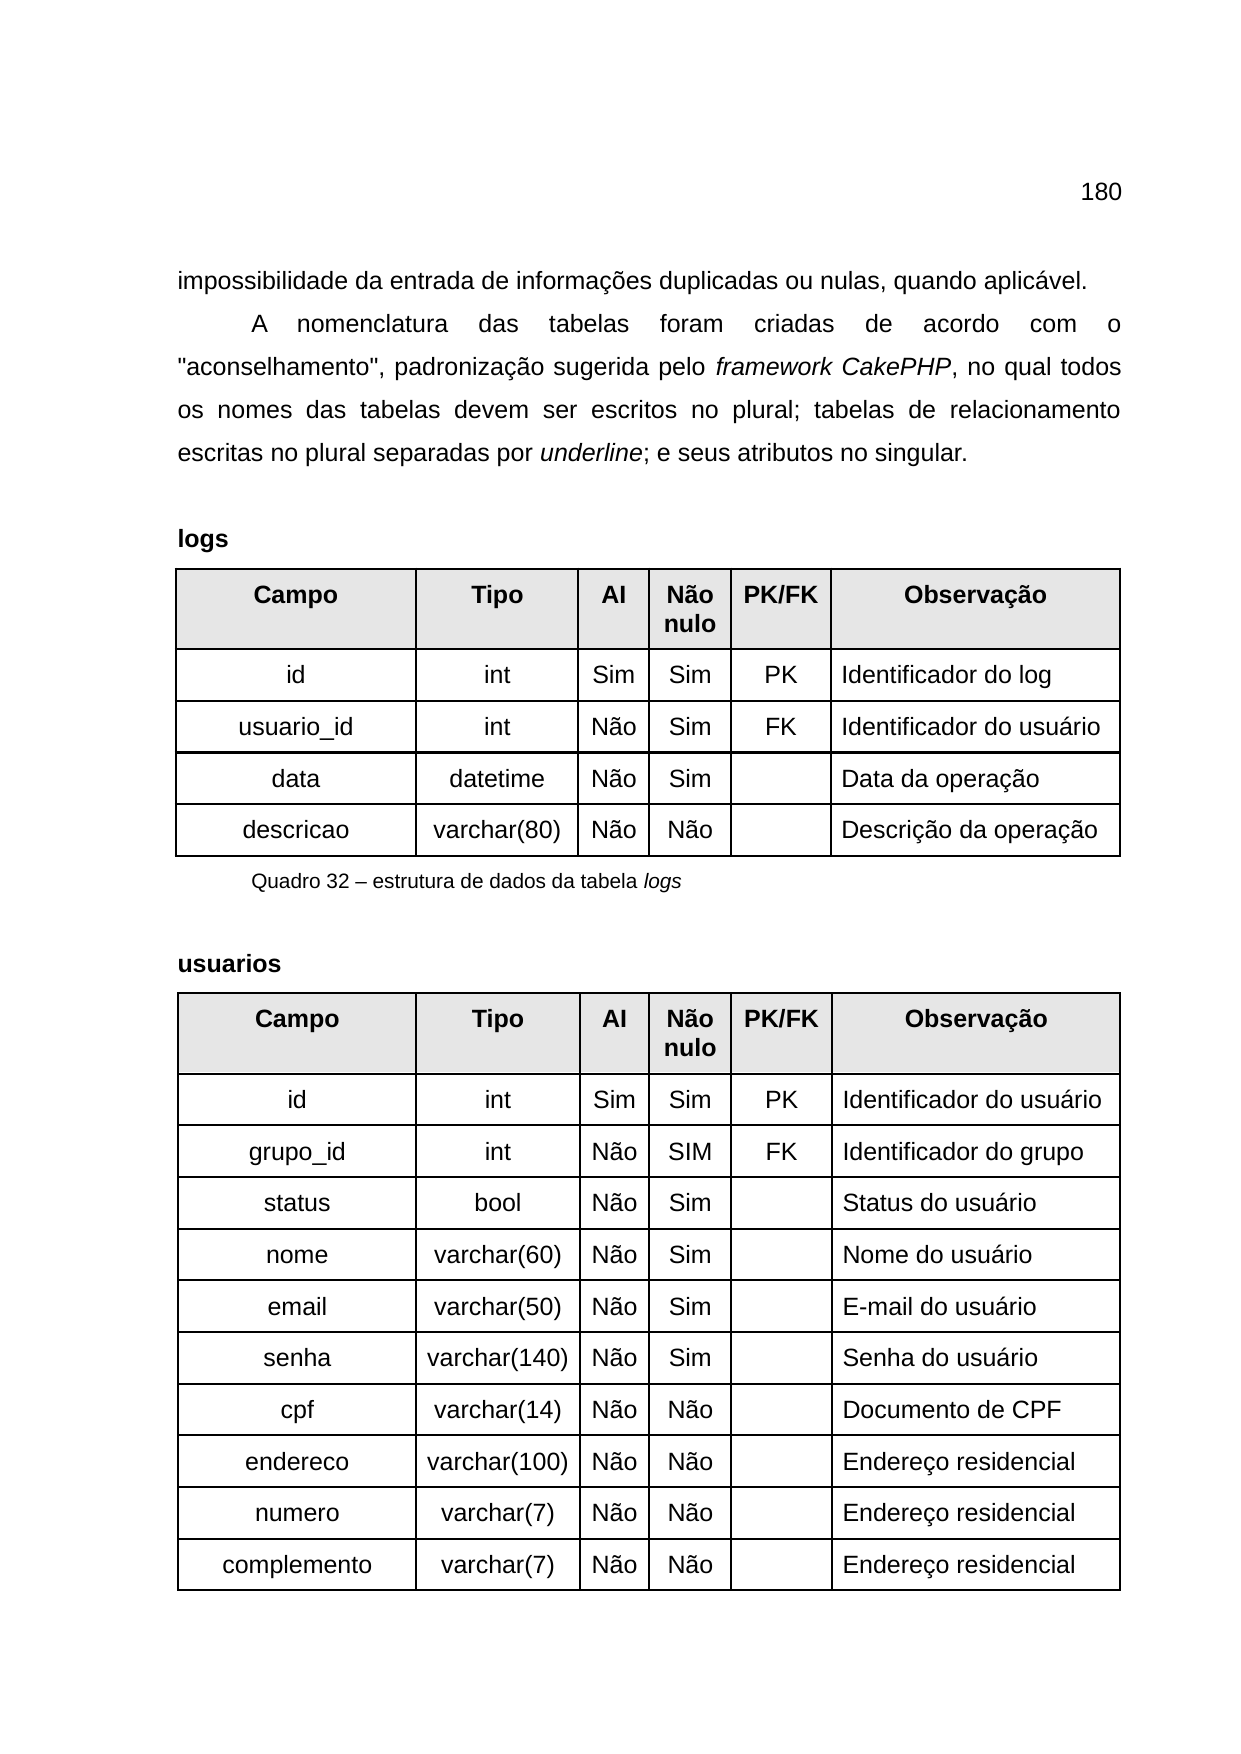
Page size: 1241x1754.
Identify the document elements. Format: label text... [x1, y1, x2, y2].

table_cell [732, 1178, 831, 1227]
table_cell Endereço residencial [833, 1436, 1119, 1486]
table_cell varchar(80) [417, 805, 577, 855]
table_cell data [177, 754, 415, 803]
table_cell Não [581, 1488, 648, 1537]
table_cell Data da operação [832, 754, 1119, 803]
table_cell Endereço residencial [833, 1488, 1119, 1537]
text logs [177, 524, 1122, 553]
table_cell int [417, 1075, 579, 1124]
table_cell Não [579, 702, 648, 751]
table_cell Identificador do usuário [832, 702, 1119, 751]
table_cell int [417, 1126, 579, 1176]
table_cell endereco [179, 1436, 415, 1486]
table_cell [732, 1333, 831, 1382]
table_cell Não [581, 1385, 648, 1434]
table_cell Não [650, 1436, 730, 1486]
table_cell status [179, 1178, 415, 1227]
table_cell Sim [581, 1075, 648, 1124]
table_cell E-mail do usuário [833, 1281, 1119, 1331]
table_cell Não [650, 1540, 730, 1589]
table_cell [732, 805, 830, 855]
table_cell Descrição da operação [832, 805, 1119, 855]
table_cell varchar(100) [417, 1436, 579, 1486]
table_cell usuario_id [177, 702, 415, 751]
table_cell Sim [579, 650, 648, 700]
table_cell Identificador do log [832, 650, 1119, 700]
table_cell [732, 1281, 831, 1331]
table_header AI [579, 570, 648, 648]
table_cell complemento [179, 1540, 415, 1589]
text usuarios [177, 949, 1122, 978]
table_cell email [179, 1281, 415, 1331]
table_cell varchar(140) [417, 1333, 579, 1382]
table_cell [732, 1436, 831, 1486]
table_header Observação [833, 994, 1119, 1072]
table_cell [732, 754, 830, 803]
table_cell Sim [650, 702, 730, 751]
table_cell descricao [177, 805, 415, 855]
table_cell FK [732, 1126, 831, 1176]
table_header Tipo [417, 570, 577, 648]
table_cell FK [732, 702, 830, 751]
table_cell Não [581, 1436, 648, 1486]
table_cell datetime [417, 754, 577, 803]
table_cell Documento de CPF [833, 1385, 1119, 1434]
table_cell Não [581, 1230, 648, 1279]
text impossibilidade da entrada de informações duplicadas ou nulas, quando aplicável. [177, 266, 1122, 294]
table_header Observação [832, 570, 1119, 648]
table_cell [732, 1540, 831, 1589]
table_header PK/FK [732, 570, 830, 648]
table_header Tipo [417, 994, 579, 1072]
table_cell PK [732, 1075, 831, 1124]
table_cell Não [581, 1126, 648, 1176]
table_cell id [179, 1075, 415, 1124]
table_cell [732, 1488, 831, 1537]
table_header PK/FK [732, 994, 831, 1072]
table_cell int [417, 702, 577, 751]
table_cell Sim [650, 1178, 730, 1227]
table_cell Não [579, 805, 648, 855]
text A nomenclatura das tabelas foram criadas de acordo com o "aconselhamento", padronização sugerida pelo framework CakePHP, no qual todos os nomes das tabelas devem ser escritos no plural; tabelas de relacionamento escritas no plural separadas por underline; e seus atributos no singular. [177, 309, 1122, 467]
table_cell varchar(14) [417, 1385, 579, 1434]
table_cell senha [179, 1333, 415, 1382]
table_cell Sim [650, 754, 730, 803]
table_header Não nulo [650, 570, 730, 648]
table_cell Não [581, 1281, 648, 1331]
table_cell Sim [650, 1075, 730, 1124]
table_cell Sim [650, 1333, 730, 1382]
text Quadro 32 – estrutura de dados da tabela logs [177, 869, 1122, 893]
table_cell varchar(50) [417, 1281, 579, 1331]
table_cell Senha do usuário [833, 1333, 1119, 1382]
table_cell Não [650, 1385, 730, 1434]
table_cell Status do usuário [833, 1178, 1119, 1227]
table_cell varchar(7) [417, 1488, 579, 1537]
table_cell Sim [650, 650, 730, 700]
table_cell cpf [179, 1385, 415, 1434]
table_header Não nulo [650, 994, 730, 1072]
table_cell numero [179, 1488, 415, 1537]
table_header Campo [179, 994, 415, 1072]
table_cell bool [417, 1178, 579, 1227]
table_cell int [417, 650, 577, 700]
table_cell Nome do usuário [833, 1230, 1119, 1279]
table_cell varchar(60) [417, 1230, 579, 1279]
table_cell Não [650, 1488, 730, 1537]
table_cell nome [179, 1230, 415, 1279]
table_cell Identificador do grupo [833, 1126, 1119, 1176]
table_header Campo [177, 570, 415, 648]
table_cell Não [650, 805, 730, 855]
table_cell SIM [650, 1126, 730, 1176]
table_cell id [177, 650, 415, 700]
table_cell grupo_id [179, 1126, 415, 1176]
table_cell Não [581, 1333, 648, 1382]
table_header AI [581, 994, 648, 1072]
table_cell Não [581, 1178, 648, 1227]
table_cell Não [579, 754, 648, 803]
table_cell [732, 1230, 831, 1279]
table_cell varchar(7) [417, 1540, 579, 1589]
table_cell PK [732, 650, 830, 700]
table_cell Não [581, 1540, 648, 1589]
table_cell Endereço residencial [833, 1540, 1119, 1589]
table_cell Sim [650, 1230, 730, 1279]
table_cell Identificador do usuário [833, 1075, 1119, 1124]
table_cell [732, 1385, 831, 1434]
table_cell Sim [650, 1281, 730, 1331]
